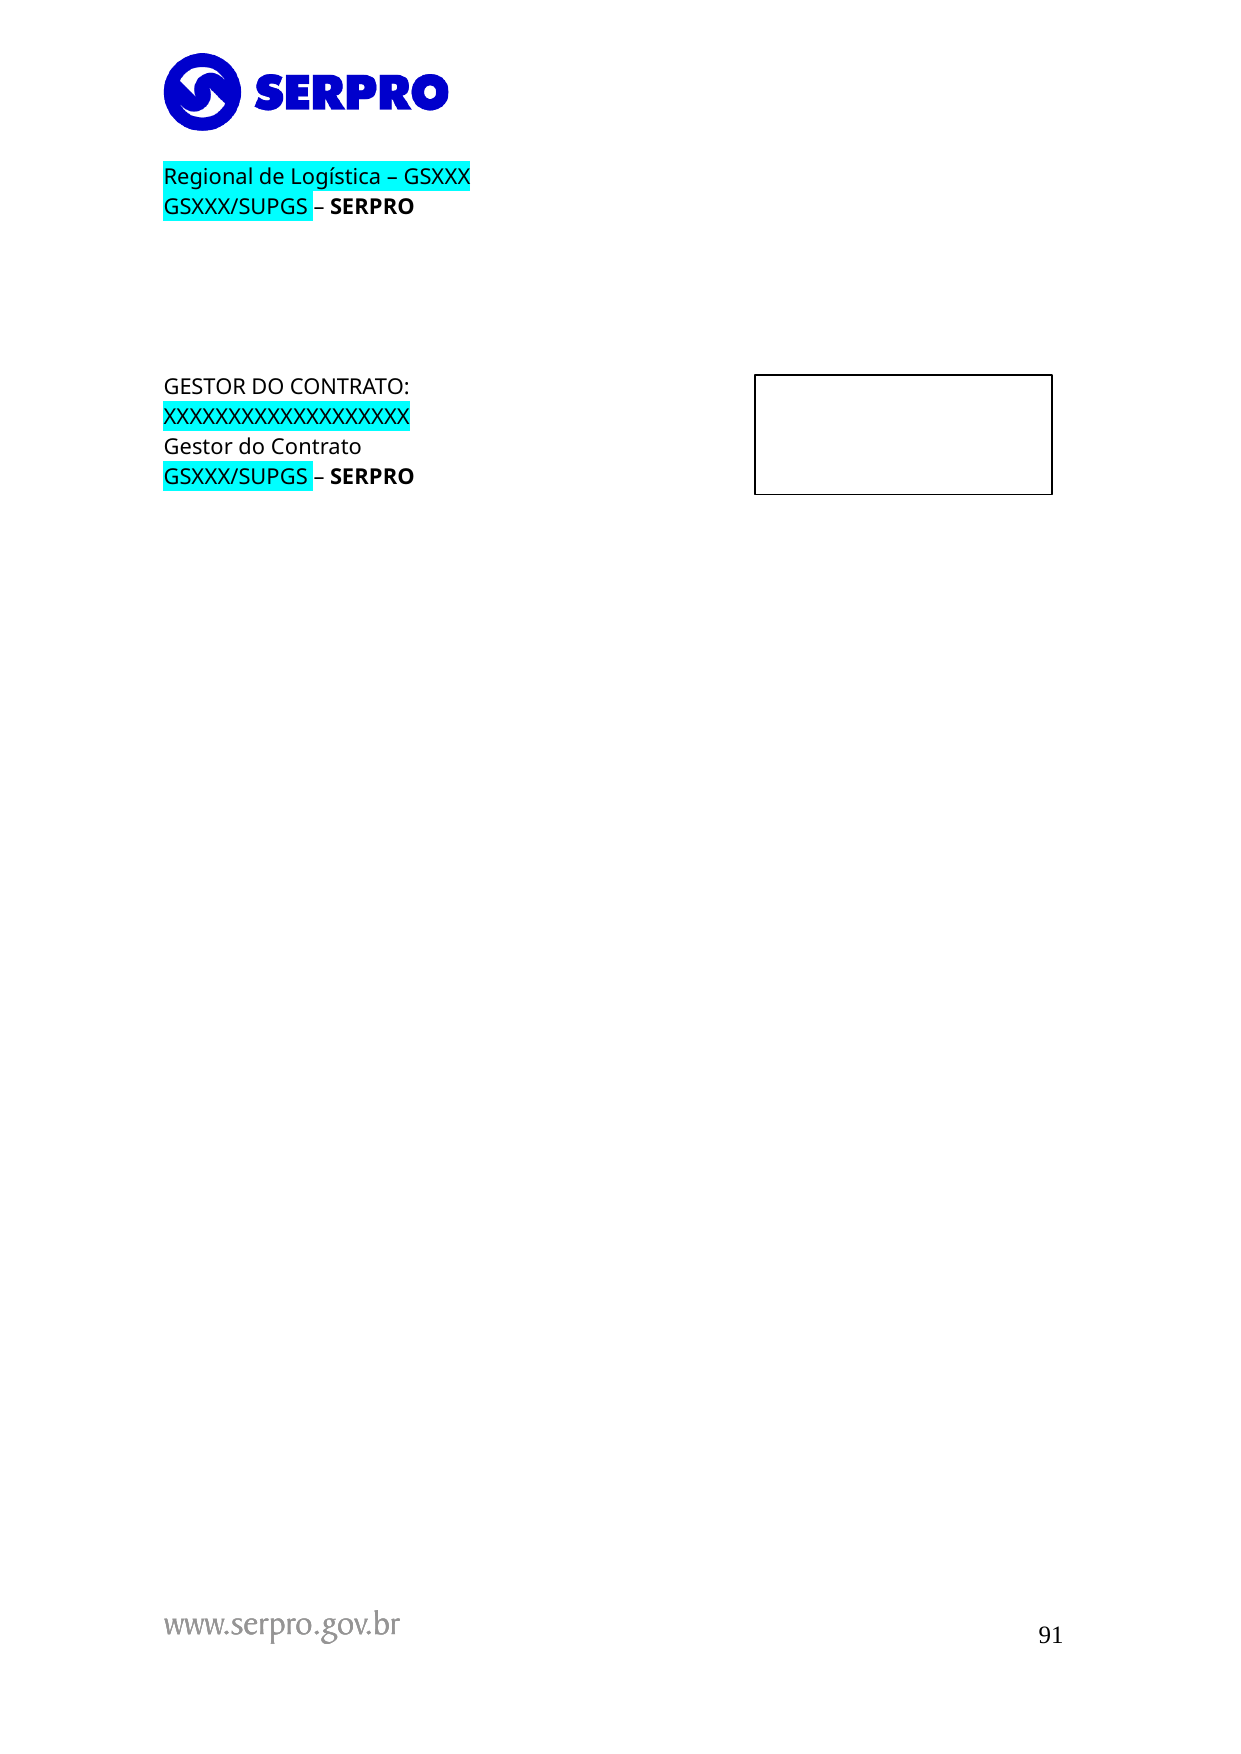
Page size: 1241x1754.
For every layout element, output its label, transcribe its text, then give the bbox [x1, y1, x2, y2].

text GESTOR DO CONTRATO: [163, 371, 1148, 401]
text Regional de Logística – GSXXX [163, 161, 1148, 191]
text GSXXX/SUPGS – SERPRO [163, 461, 754, 491]
text GSXXX/SUPGS – SERPRO [163, 191, 1148, 221]
picture [169, 1610, 395, 1644]
text [1053, 401, 1148, 431]
text [1053, 461, 1148, 491]
text XXXXXXXXXXXXXXXXXXX [163, 401, 754, 431]
picture [163, 53, 449, 131]
text Gestor do Contrato [163, 431, 754, 461]
text [1053, 431, 1148, 461]
